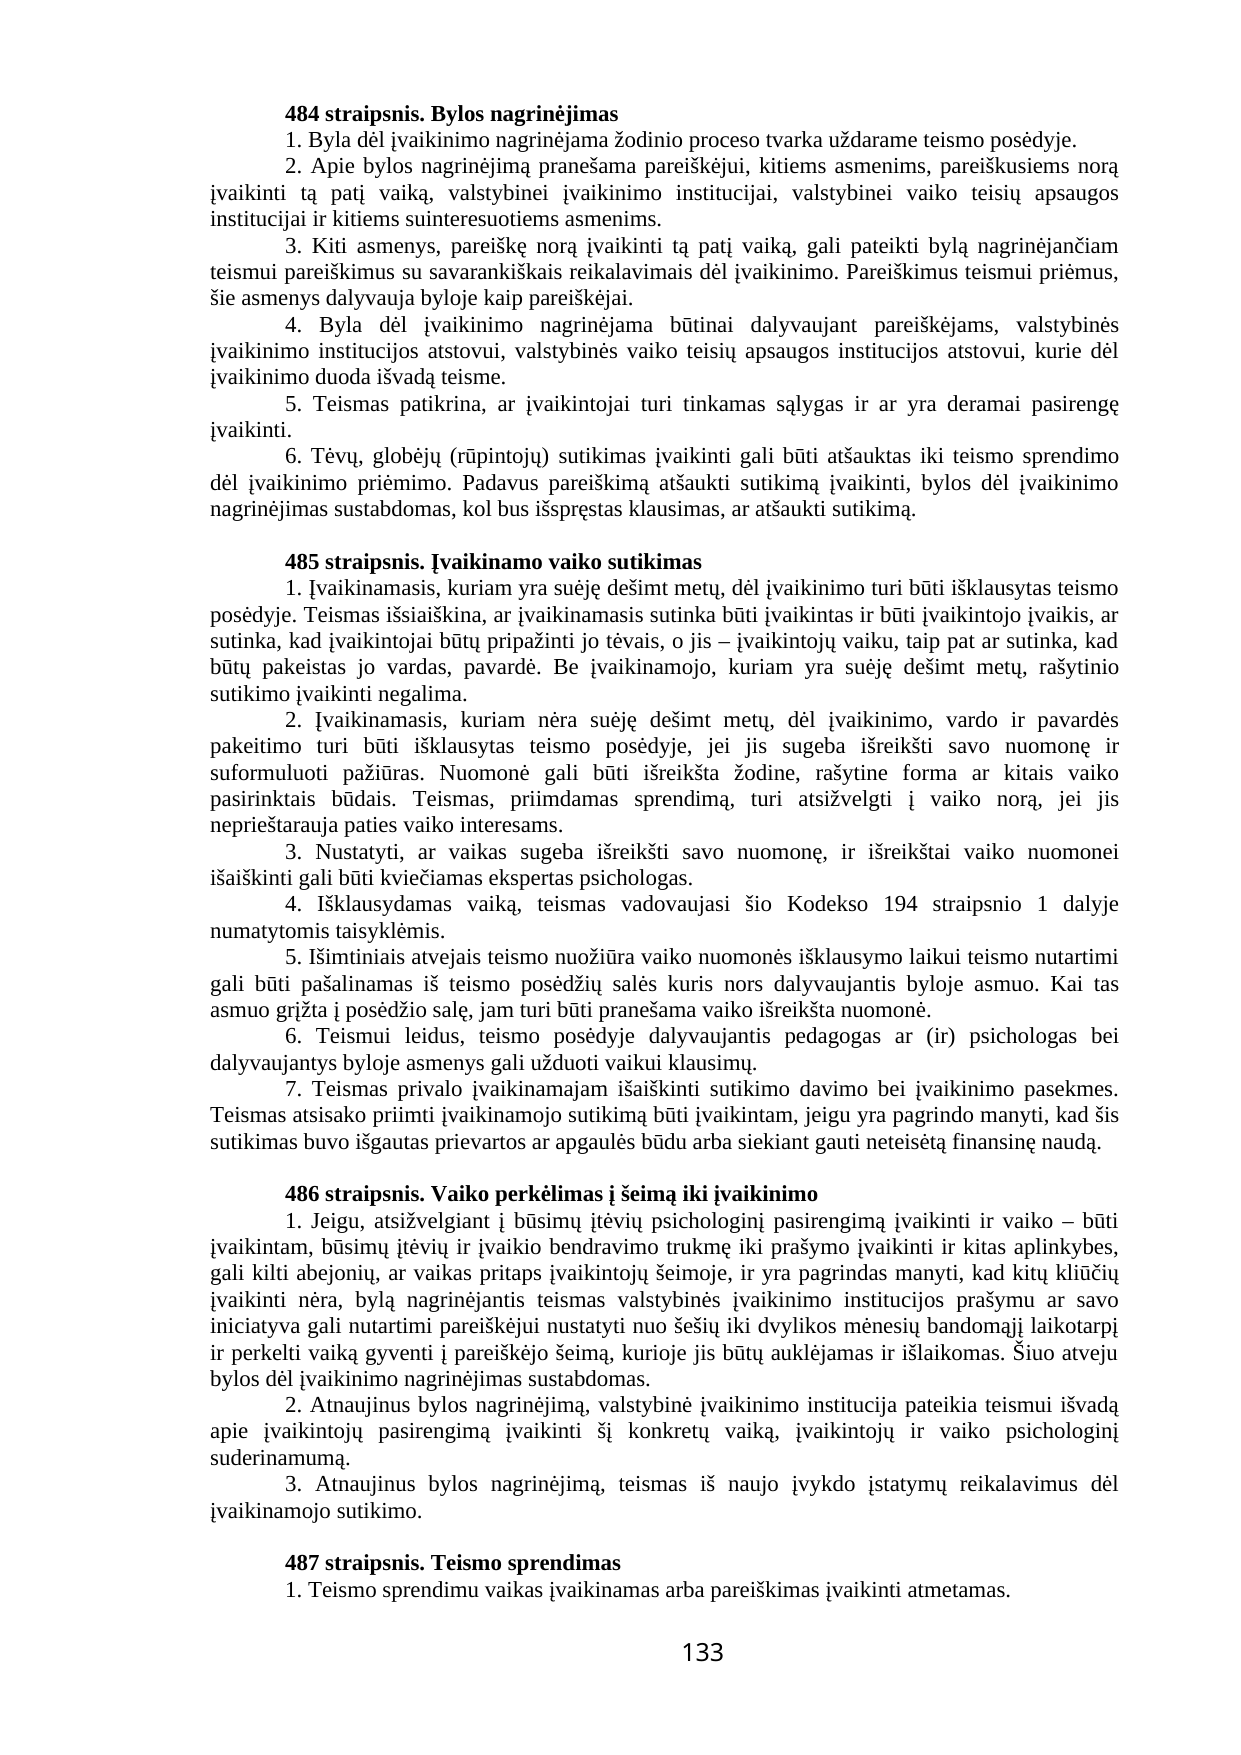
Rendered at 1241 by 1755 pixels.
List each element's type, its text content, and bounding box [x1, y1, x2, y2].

text 5. Teismas patikrina, ar įvaikintojai turi tinkamas sąlygas ir ar yra deramai pasirengę įvaikinti. [210, 390, 1120, 442]
text 4. Išklausydamas vaiką, teismas vadovaujasi šio Kodekso 194 straipsnio 1 dalyje numatytomis taisyklėmis. [210, 891, 1120, 943]
text 2. Apie bylos nagrinėjimą pranešama pareiškėjui, kitiems asmenims, pareiškusiems norą įvaikinti tą patį vaiką, valstybinei įvaikinimo institucijai, valstybinei vaiko teisių apsaugos institucijai ir kitiems suinteresuotiems asmenims. [210, 153, 1120, 232]
text 2. Įvaikinamasis, kuriam nėra suėję dešimt metų, dėl įvaikinimo, vardo ir pavardės pakeitimo turi būti išklausytas teismo posėdyje, jei jis sugeba išreikšti savo nuomonę ir suformuluoti pažiūras. Nuomonė gali būti išreikšta žodine, rašytine forma ar kitais vaiko pasirinktais būdais. Teismas, priimdamas sprendimą, turi atsižvelgti į vaiko norą, jei jis neprieštarauja paties vaiko interesams. [210, 706, 1120, 838]
text 7. Teismas privalo įvaikinamajam išaiškinti sutikimo davimo bei įvaikinimo pasekmes. Teismas atsisako priimti įvaikinamojo sutikimą būti įvaikintam, jeigu yra pagrindo manyti, kad šis sutikimas buvo išgautas prievartos ar apgaulės būdu arba siekiant gauti neteisėtą finansinę naudą. [210, 1075, 1120, 1154]
text 1. Byla dėl įvaikinimo nagrinėjama žodinio proceso tvarka uždarame teismo posėdyje. [210, 126, 1120, 153]
text 6. Tėvų, globėjų (rūpintojų) sutikimas įvaikinti gali būti atšauktas iki teismo sprendimo dėl įvaikinimo priėmimo. Padavus pareiškimą atšaukti sutikimą įvaikinti, bylos dėl įvaikinimo nagrinėjimas sustabdomas, kol bus išspręstas klausimas, ar atšaukti sutikimą. [210, 442, 1120, 522]
text 485 straipsnis. Įvaikinamo vaiko sutikimas [210, 548, 1120, 574]
text 3. Kiti asmenys, pareiškę norą įvaikinti tą patį vaiką, gali pateikti bylą nagrinėjančiam teismui pareiškimus su savarankiškais reikalavimais dėl įvaikinimo. Pareiškimus teismui priėmus, šie asmenys dalyvauja byloje kaip pareiškėjai. [210, 232, 1120, 311]
text 4. Byla dėl įvaikinimo nagrinėjama būtinai dalyvaujant pareiškėjams, valstybinės įvaikinimo institucijos atstovui, valstybinės vaiko teisių apsaugos institucijos atstovui, kurie dėl įvaikinimo duoda išvadą teisme. [210, 311, 1120, 390]
text 487 straipsnis. Teismo sprendimas [210, 1549, 1120, 1576]
text 1. Jeigu, atsižvelgiant į būsimų įtėvių psichologinį pasirengimą įvaikinti ir vaiko – būti įvaikintam, būsimų įtėvių ir įvaikio bendravimo trukmę iki prašymo įvaikinti ir kitas aplinkybes, gali kilti abejonių, ar vaikas pritaps įvaikintojų šeimoje, ir yra pagrindas manyti, kad kitų kliūčių įvaikinti nėra, bylą nagrinėjantis teismas valstybinės įvaikinimo institucijos prašymu ar savo iniciatyva gali nutartimi pareiškėjui nustatyti nuo šešių iki dvylikos mėnesių bandomąjį laikotarpį ir perkelti vaiką gyventi į pareiškėjo šeimą, kurioje jis būtų auklėjamas ir išlaikomas. Šiuo atveju bylos dėl įvaikinimo nagrinėjimas sustabdomas. [210, 1207, 1120, 1391]
text 1. Įvaikinamasis, kuriam yra suėję dešimt metų, dėl įvaikinimo turi būti išklausytas teismo posėdyje. Teismas išsiaiškina, ar įvaikinamasis sutinka būti įvaikintas ir būti įvaikintojo įvaikis, ar sutinka, kad įvaikintojai būtų pripažinti jo tėvais, o jis – įvaikintojų vaiku, taip pat ar sutinka, kad būtų pakeistas jo vardas, pavardė. Be įvaikinamojo, kuriam yra suėję dešimt metų, rašytinio sutikimo įvaikinti negalima. [210, 574, 1120, 706]
text 486 straipsnis. Vaiko perkėlimas į šeimą iki įvaikinimo [210, 1180, 1120, 1207]
text 1. Teismo sprendimu vaikas įvaikinamas arba pareiškimas įvaikinti atmetamas. [210, 1576, 1120, 1602]
text 5. Išimtiniais atvejais teismo nuožiūra vaiko nuomonės išklausymo laikui teismo nutartimi gali būti pašalinamas iš teismo posėdžių salės kuris nors dalyvaujantis byloje asmuo. Kai tas asmuo grįžta į posėdžio salę, jam turi būti pranešama vaiko išreikšta nuomonė. [210, 943, 1120, 1022]
text 6. Teismui leidus, teismo posėdyje dalyvaujantis pedagogas ar (ir) psichologas bei dalyvaujantys byloje asmenys gali užduoti vaikui klausimų. [210, 1022, 1120, 1075]
text 3. Nustatyti, ar vaikas sugeba išreikšti savo nuomonę, ir išreikštai vaiko nuomonei išaiškinti gali būti kviečiamas ekspertas psichologas. [210, 838, 1120, 891]
text 484 straipsnis. Bylos nagrinėjimas [210, 100, 1120, 126]
text 3. Atnaujinus bylos nagrinėjimą, teismas iš naujo įvykdo įstatymų reikalavimus dėl įvaikinamojo sutikimo. [210, 1470, 1120, 1523]
text 2. Atnaujinus bylos nagrinėjimą, valstybinė įvaikinimo institucija pateikia teismui išvadą apie įvaikintojų pasirengimą įvaikinti šį konkretų vaiką, įvaikintojų ir vaiko psichologinį suderinamumą. [210, 1391, 1120, 1470]
